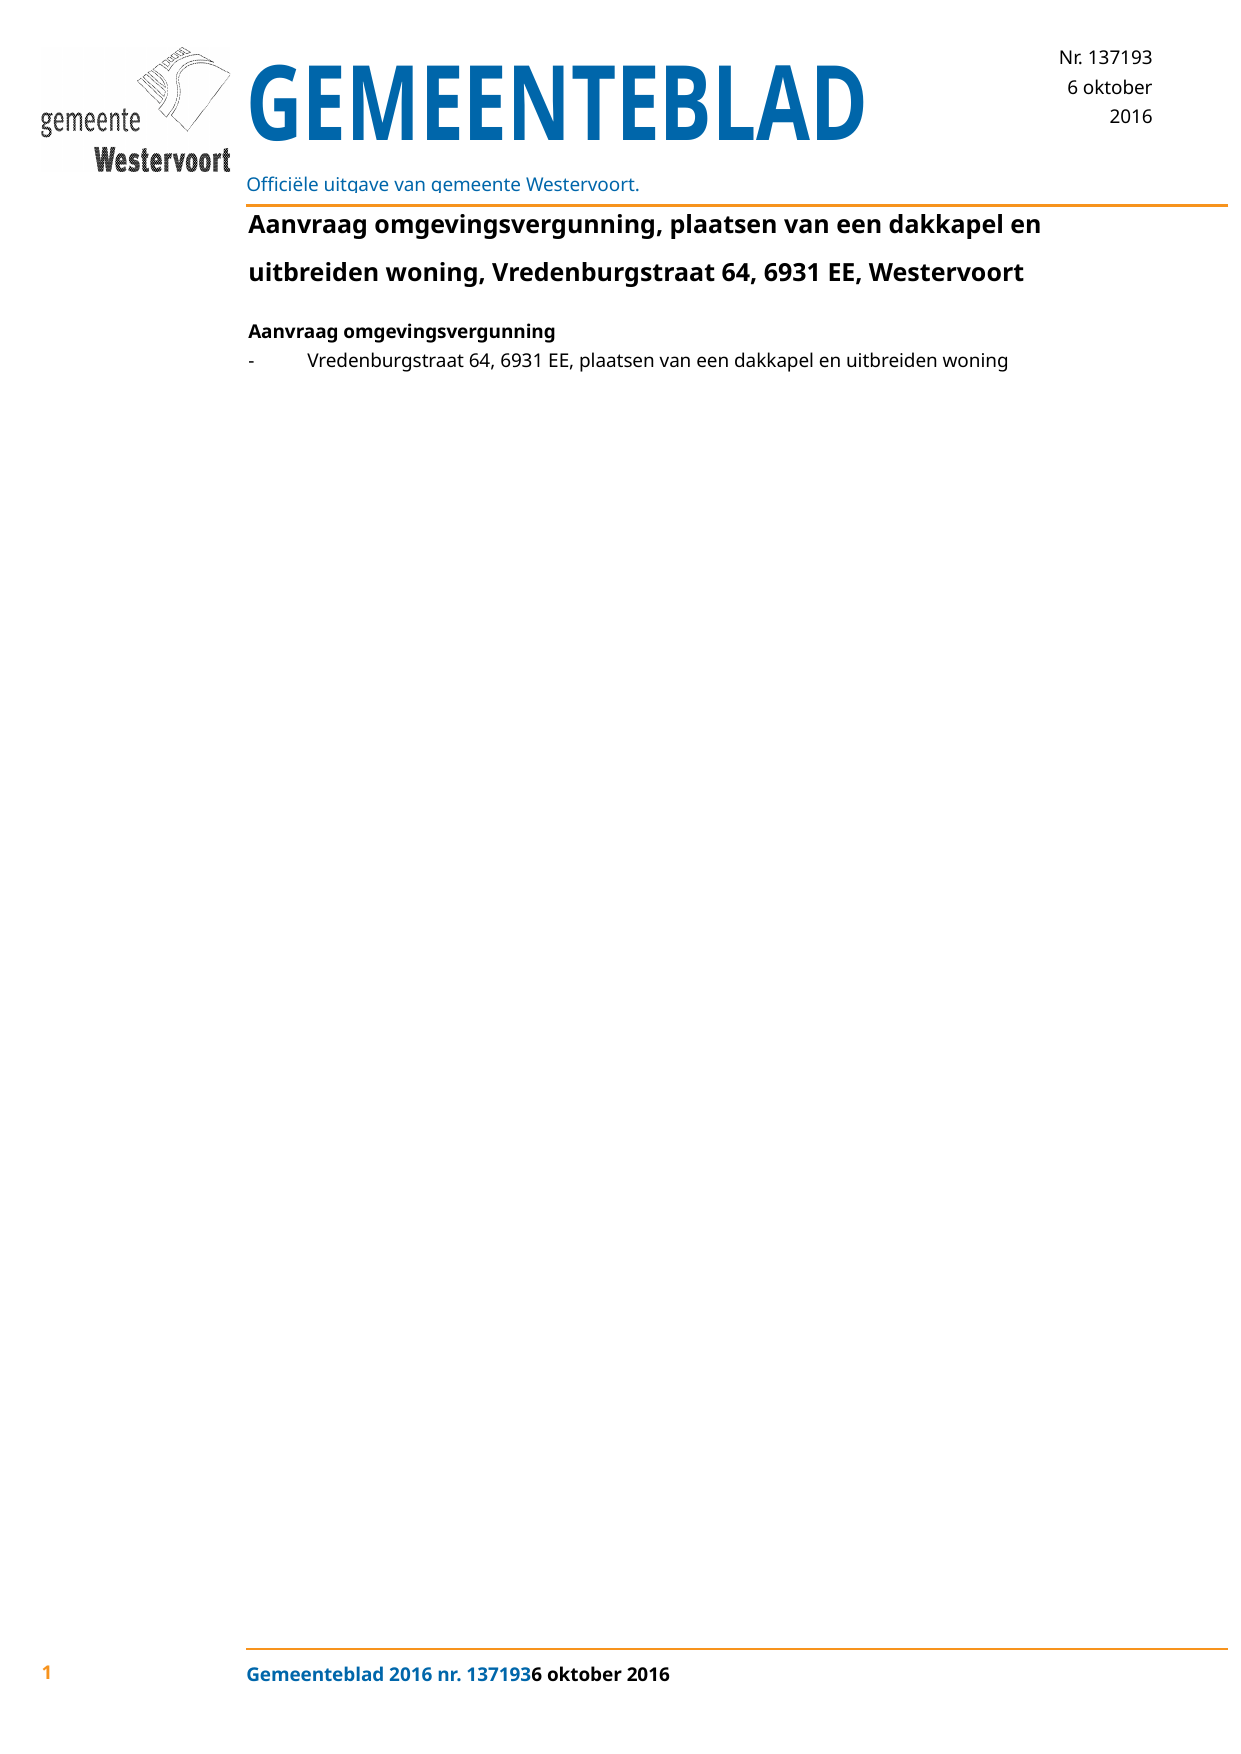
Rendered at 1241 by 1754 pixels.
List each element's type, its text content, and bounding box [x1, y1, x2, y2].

list Vredenburgstraat 64, 6931 EE, plaatsen van een dakkapel en uitbreiden woning [248, 347, 1152, 373]
text Aanvraag omgevingsvergunning, plaatsen van een dakkapel en uitbreiden woning, Vredenburgstraat 64, 6931 EE, Westervoort [248, 207, 1152, 288]
picture [41, 47, 231, 172]
text Aanvraag omgevingsvergunning [248, 318, 1152, 344]
